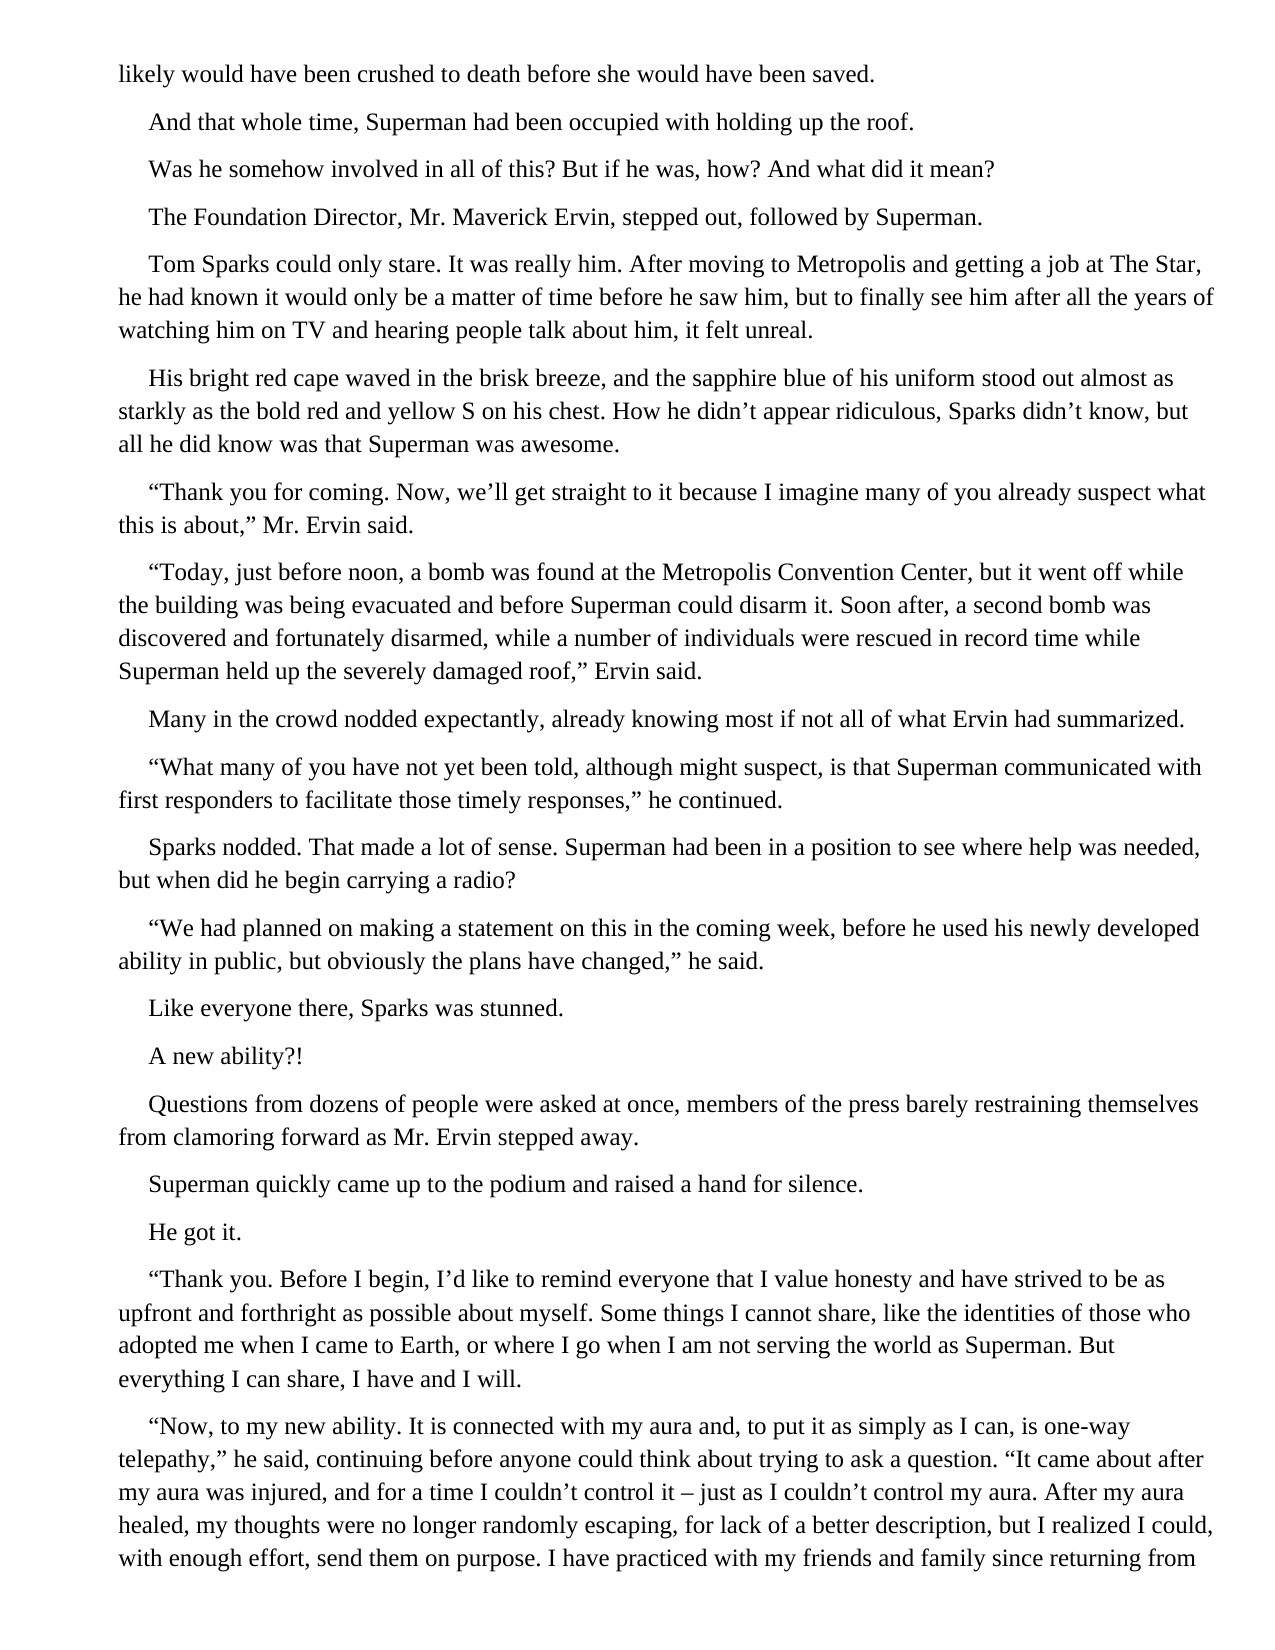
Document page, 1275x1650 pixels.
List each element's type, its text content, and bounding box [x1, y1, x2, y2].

text The Foundation Director, Mr. Maverick Ervin, stepped out, followed by Superman. [118, 202, 1216, 231]
text He got it. [118, 1217, 1216, 1246]
text “Thank you for coming. Now, we’ll get straight to it because I imagine many of you already suspect what this is about,” Mr. Ervin said. [118, 477, 1216, 538]
text And that whole time, Superman had been occupied with holding up the roof. [118, 107, 1216, 135]
text Superman quickly came up to the podium and raised a hand for silence. [118, 1169, 1216, 1198]
text “Now, to my new ability. It is connected with my aura and, to put it as simply as I can, is one-way telepathy,” he said, continuing before anyone could think about trying to ask a question. “It came about after my aura was injured, and for a time I couldn’t control it – just as I couldn’t control my aura. After my aura healed, my thoughts were no longer randomly escaping, for lack of a better description, but I realized I could, with enough effort, send them on purpose. I have practiced with my friends and family since returning from [118, 1411, 1216, 1572]
text Was he somehow involved in all of this? But if he was, how? And what did it mean? [118, 154, 1216, 183]
text “What many of you have not yet been told, although might suspect, is that Superman communicated with first responders to facilitate those timely responses,” he continued. [118, 752, 1216, 813]
text likely would have been crushed to death before she would have been saved. [118, 59, 1216, 88]
text “Today, just before noon, a bomb was found at the Metropolis Convention Center, but it went off while the building was being evacuated and before Superman could disarm it. Soon after, a second bomb was discovered and fortunately disarmed, while a number of individuals were rescued in record time while Superman held up the severely damaged roof,” Ervin said. [118, 557, 1216, 685]
text Tom Sparks could only stare. It was really him. After moving to Metropolis and getting a job at The Star, he had known it would only be a matter of time before he saw him, but to finally see him after all the years of watching him on TV and hearing people talk about him, it felt unreal. [118, 249, 1216, 344]
text Questions from dozens of people were asked at once, members of the press barely restraining themselves from clamoring forward as Mr. Ervin stepped away. [118, 1089, 1216, 1151]
text “Thank you. Before I begin, I’d like to remind everyone that I value honesty and have strived to be as upfront and forthright as possible about myself. Some things I cannot share, like the identities of those who adopted me when I came to Earth, or where I go when I am not serving the world as Superman. But everything I can share, I have and I will. [118, 1264, 1216, 1392]
text His bright red cape waved in the brisk breeze, and the sapphire blue of his uniform stood out almost as starkly as the bold red and yellow S on his chest. How he didn’t appear ridiculous, Sparks didn’t know, but all he did know was that Superman was awesome. [118, 363, 1216, 458]
text Sparks nodded. That made a lot of sense. Superman had been in a position to see where help was needed, but when did he begin carrying a radio? [118, 832, 1216, 894]
text “We had planned on making a statement on this in the coming week, before he used his newly developed ability in public, but obviously the plans have changed,” he said. [118, 913, 1216, 975]
text Many in the crowd nodded expectantly, already knowing most if not all of what Ervin had summarized. [118, 704, 1216, 733]
text Like everyone there, Sparks was stunned. [118, 993, 1216, 1022]
text A new ability?! [118, 1041, 1216, 1070]
